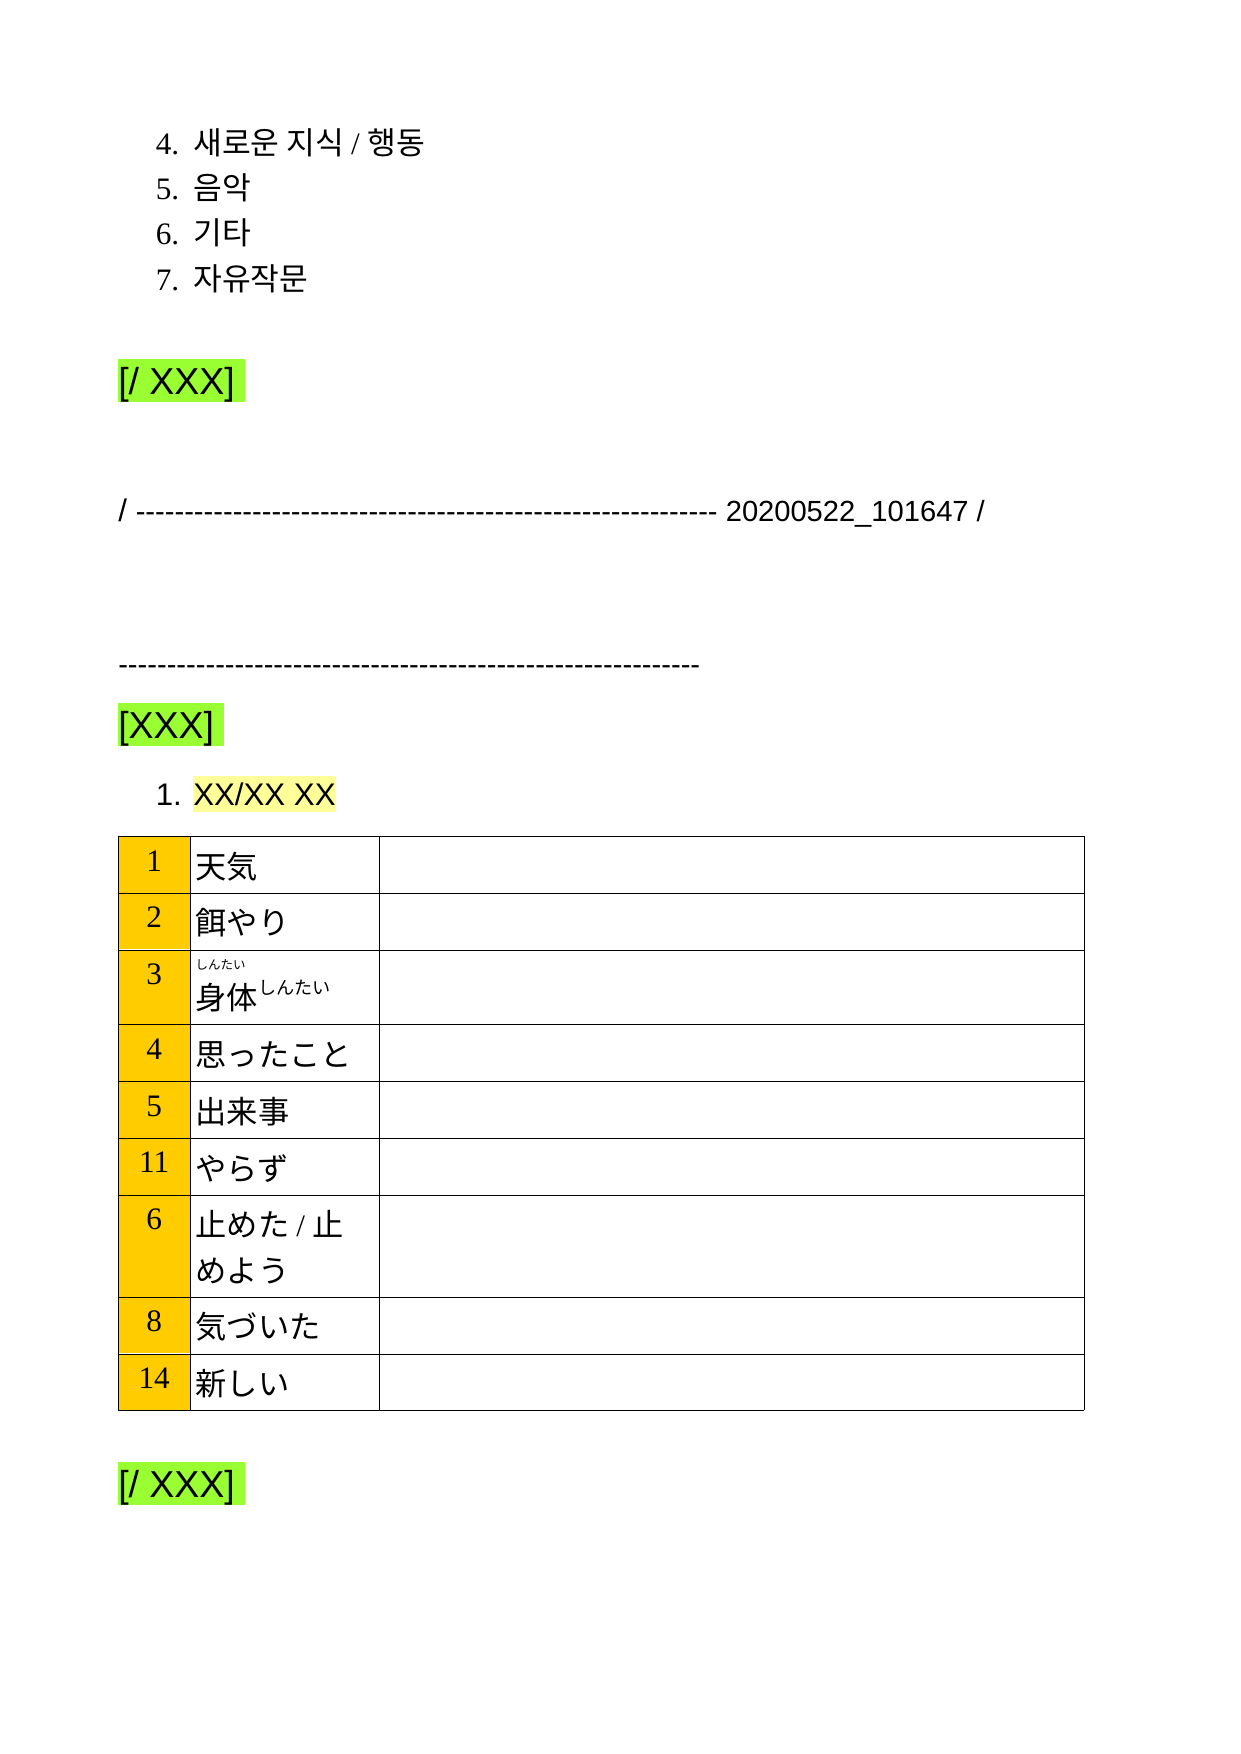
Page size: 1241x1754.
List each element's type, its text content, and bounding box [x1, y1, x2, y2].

list 자유작문 [156, 254, 1122, 299]
table_cell [380, 1298, 1084, 1353]
table_cell 2 [119, 894, 190, 949]
table_cell 4 [119, 1025, 190, 1081]
table_cell 気づいた [191, 1298, 379, 1353]
table_cell 身体しんたいしんたい [191, 951, 379, 1024]
table_cell [380, 1355, 1084, 1410]
table_cell [380, 1139, 1084, 1195]
table_header 天気 [191, 837, 379, 893]
text ------------------------------------------------------------ [118, 647, 1122, 681]
table_cell [380, 1196, 1084, 1297]
text [/ XXX] [118, 1462, 1122, 1505]
table_cell 止めた / 止めよう [191, 1196, 379, 1297]
table_cell [380, 951, 1084, 1024]
table_cell 14 [119, 1355, 190, 1410]
table_cell [380, 1025, 1084, 1081]
table_cell 11 [119, 1139, 190, 1195]
table_cell 8 [119, 1298, 190, 1353]
text / ------------------------------------------------------------ 20200522_101647 / [118, 492, 1122, 528]
table_cell 餌やり [191, 894, 379, 949]
table_cell 思ったこと [191, 1025, 379, 1081]
table_header [380, 837, 1084, 893]
list 음악 [156, 163, 1122, 208]
table_cell 5 [119, 1082, 190, 1138]
table_cell やらず [191, 1139, 379, 1195]
table_cell 新しい [191, 1355, 379, 1410]
table_cell 6 [119, 1196, 190, 1297]
table_header 1 [119, 837, 190, 893]
table_cell [380, 1082, 1084, 1138]
table_cell 出来事 [191, 1082, 379, 1138]
table_cell [380, 894, 1084, 949]
text [XXX] [118, 703, 1122, 746]
list XX/XX XX [156, 776, 1122, 812]
list 기타 [156, 208, 1122, 254]
list 새로운 지식 / 행동 [156, 118, 1122, 163]
text [/ XXX] [118, 359, 1122, 402]
table_cell 3 [119, 951, 190, 1024]
